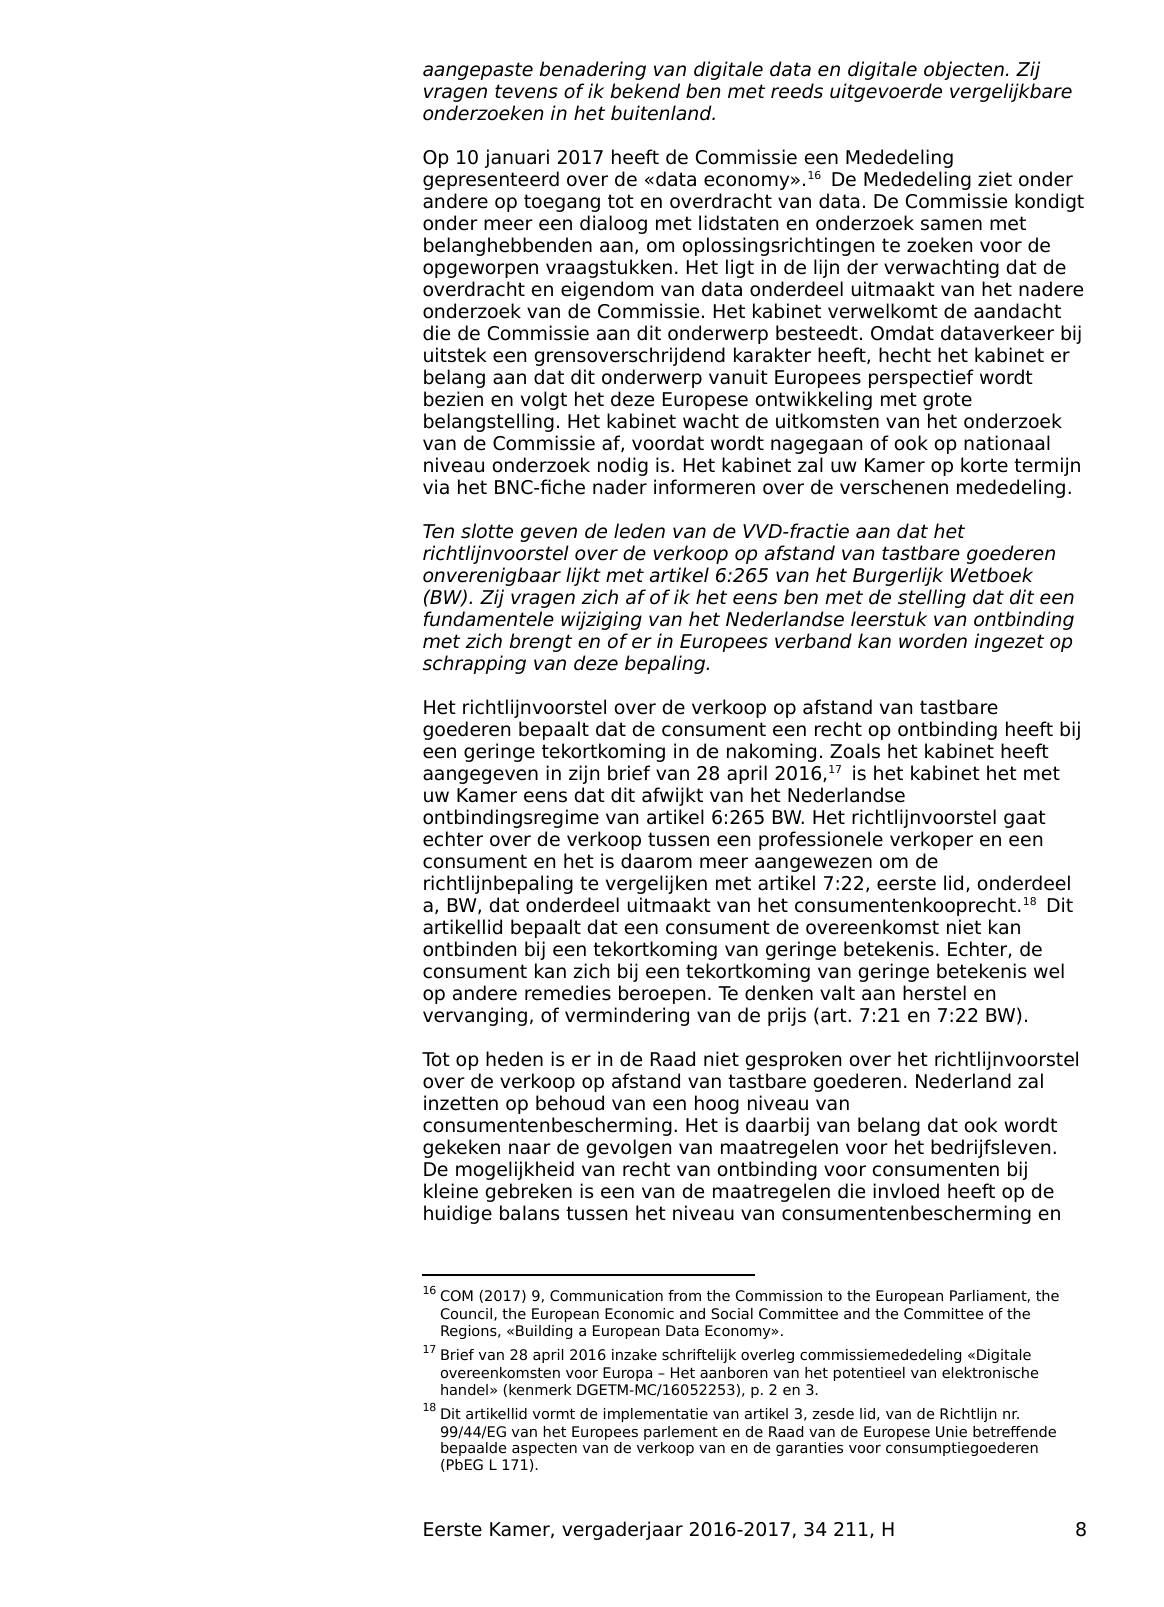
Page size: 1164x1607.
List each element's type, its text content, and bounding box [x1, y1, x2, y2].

text Tot op heden is er in de Raad niet gesproken over het richtlijnvoorstel over de verkoop op afstand van tastbare goederen. Nederland zal inzetten op behoud van een hoog niveau van consumentenbescherming. Het is daarbij van belang dat ook wordt gekeken naar de gevolgen van maatregelen voor het bedrijfsleven. De mogelijkheid van recht van ontbinding voor consumenten bij kleine gebreken is een van de maatregelen die invloed heeft op de huidige balans tussen het niveau van consumentenbescherming en [422, 1049, 1087, 1225]
text COM (2017) 9, Communication from the Commission to the European Parliament, the Council, the European Economic and Social Committee and the Committee of the Regions, «Building a European Data Economy». [422, 1284, 1087, 1340]
text Het richtlijnvoorstel over de verkoop op afstand van tastbare goederen bepaalt dat de consument een recht op ontbinding heeft bij een geringe tekortkoming in de nakoming. Zoals het kabinet heeft aangegeven in zijn brief van 28 april 2016, is het kabinet het met uw Kamer eens dat dit afwijkt van het Nederlandse ontbindingsregime van artikel 6:265 BW. Het richtlijnvoorstel gaat echter over de verkoop tussen een professionele verkoper en een consument en het is daarom meer aangewezen om de richtlijnbepaling te vergelijken met artikel 7:22, eerste lid, onderdeel a, BW, dat onderdeel uitmaakt van het consumentenkooprecht. Dit artikellid bepaalt dat een consument de overeenkomst niet kan ontbinden bij een tekortkoming van geringe betekenis. Echter, de consument kan zich bij een tekortkoming van geringe betekenis wel op andere remedies beroepen. Te denken valt aan herstel en vervanging, of vermindering van de prijs (art. 7:21 en 7:22 BW). [422, 697, 1087, 1027]
text aangepaste benadering van digitale data en digitale objecten. Zij vragen tevens of ik bekend ben met reeds uitgevoerde vergelijkbare onderzoeken in het buitenland. [422, 59, 1087, 125]
text Brief van 28 april 2016 inzake schriftelijk overleg commissiemededeling «Digitale overeenkomsten voor Europa – Het aanboren van het potentieel van elektronische handel» (kenmerk DGETM-MC/16052253), p. 2 en 3. [422, 1343, 1087, 1399]
text Op 10 januari 2017 heeft de Commissie een Mededeling gepresenteerd over de «data economy». De Mededeling ziet onder andere op toegang tot en overdracht van data. De Commissie kondigt onder meer een dialoog met lidstaten en onderzoek samen met belanghebbenden aan, om oplossingsrichtingen te zoeken voor de opgeworpen vraagstukken. Het ligt in de lijn der verwachting dat de overdracht en eigendom van data onderdeel uitmaakt van het nadere onderzoek van de Commissie. Het kabinet verwelkomt de aandacht die de Commissie aan dit onderwerp besteedt. Omdat dataverkeer bij uitstek een grensoverschrijdend karakter heeft, hecht het kabinet er belang aan dat dit onderwerp vanuit Europees perspectief wordt bezien en volgt het deze Europese ontwikkeling met grote belangstelling. Het kabinet wacht de uitkomsten van het onderzoek van de Commissie af, voordat wordt nagegaan of ook op nationaal niveau onderzoek nodig is. Het kabinet zal uw Kamer op korte termijn via het BNC-fiche nader informeren over de verschenen mededeling. [422, 147, 1087, 499]
text Dit artikellid vormt de implementatie van artikel 3, zesde lid, van de Richtlijn nr. 99/44/EG van het Europees parlement en de Raad van de Europese Unie betreffende bepaalde aspecten van de verkoop van en de garanties voor consumptiegoederen (PbEG L 171). [422, 1402, 1087, 1474]
text Ten slotte geven de leden van de VVD-fractie aan dat het richtlijnvoorstel over de verkoop op afstand van tastbare goederen onverenigbaar lijkt met artikel 6:265 van het Burgerlijk Wetboek (BW). Zij vragen zich af of ik het eens ben met de stelling dat dit een fundamentele wijziging van het Nederlandse leerstuk van ontbinding met zich brengt en of er in Europees verband kan worden ingezet op schrapping van deze bepaling. [422, 521, 1087, 675]
